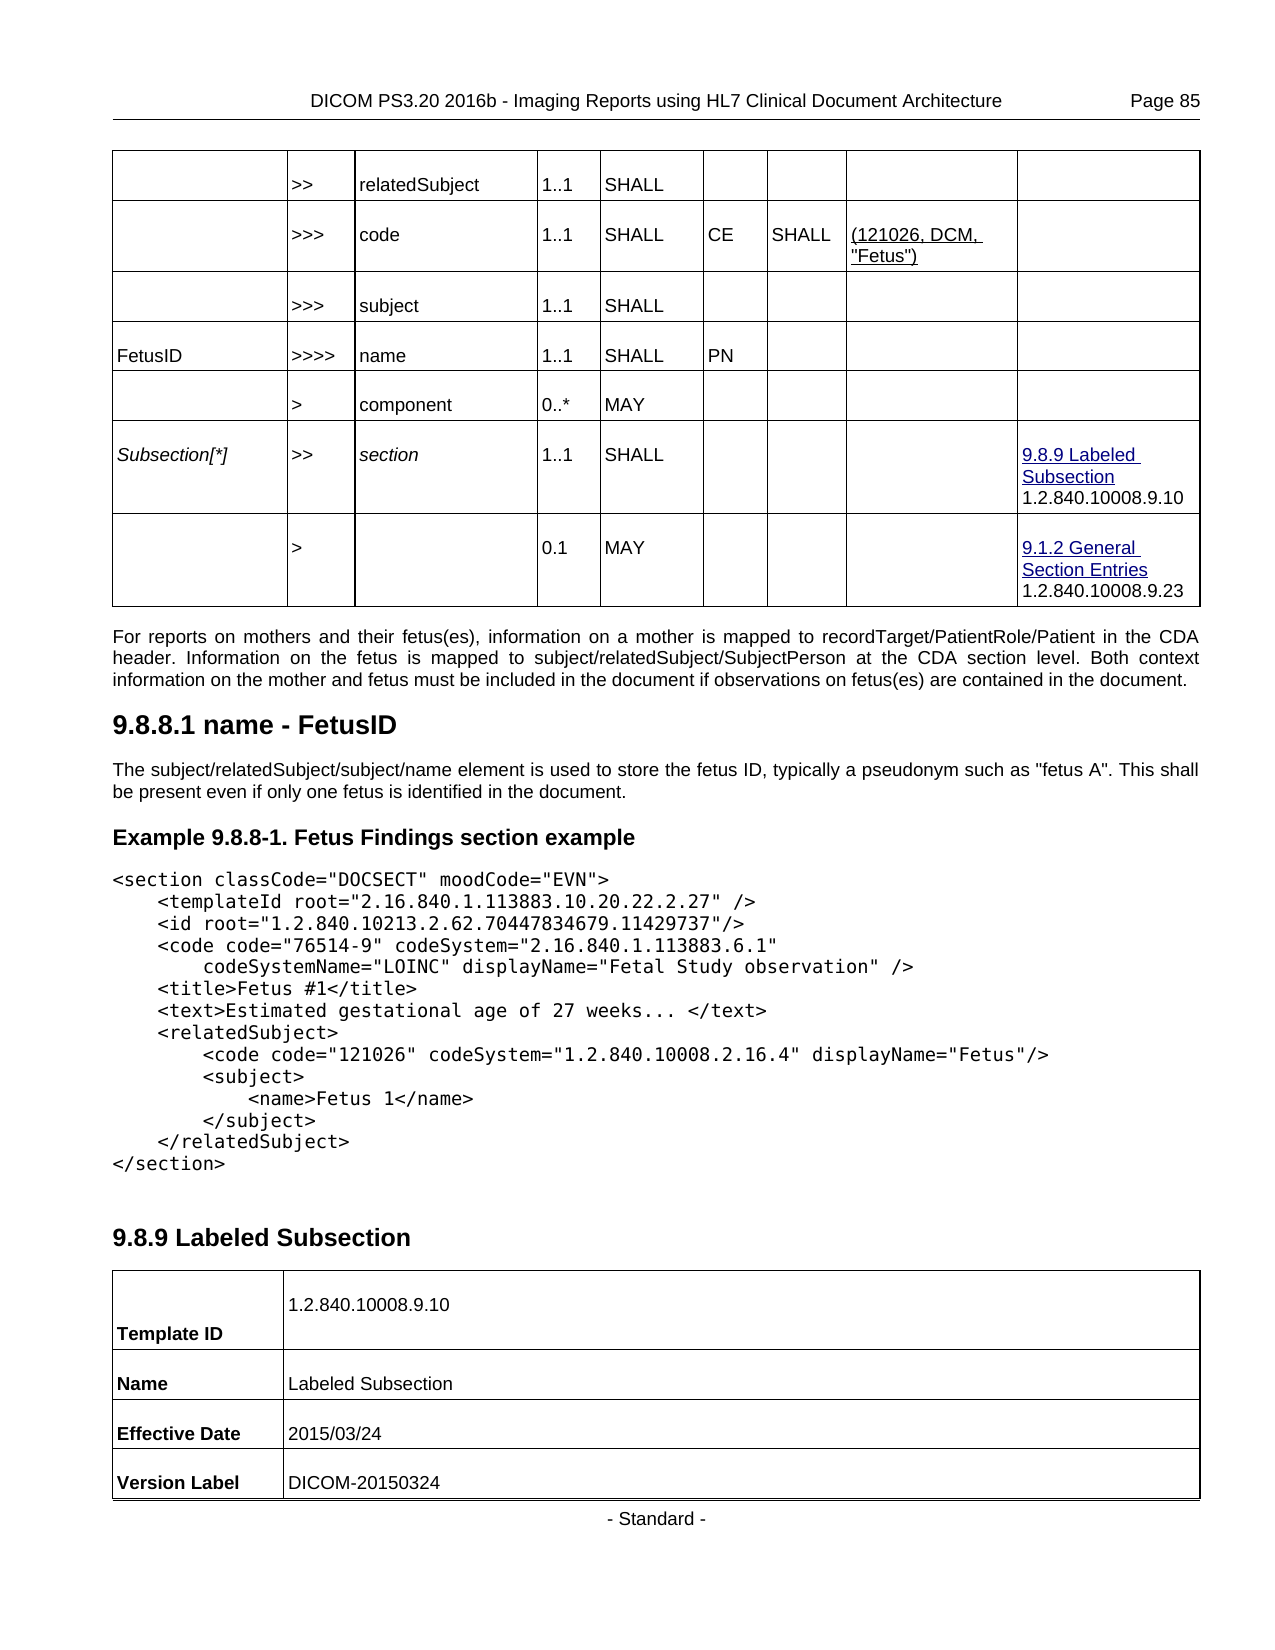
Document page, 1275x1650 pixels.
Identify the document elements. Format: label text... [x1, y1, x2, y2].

table_cell [847, 421, 1017, 513]
table_cell [113, 371, 287, 420]
text For reports on mothers and their fetus(es), information on a mother is mapped to recordTarget/PatientRole/Patient in the CDA header. Information on the fetus is mapped to subject/relatedSubject/SubjectPerson at the CDA section level. Both context information on the mother and fetus must be included in the document if observations on fetus(es) are contained in the document. [112, 625, 1200, 690]
table_cell subject [356, 272, 537, 321]
table_cell Name [113, 1350, 283, 1398]
table_cell section [356, 421, 537, 513]
table_cell [1018, 322, 1199, 370]
table_cell [1018, 201, 1199, 271]
table_cell 0.1 [538, 514, 600, 606]
text <section classCode="DOCSECT" moodCode="EVN"> <templateId root="2.16.840.1.113883.10.20.22.2.27" /> <id root="1.2.840.10213.2.62.70447834679.11429737"/> <code code="76514-9" codeSystem="2.16.840.1.113883.6.1" codeSystemName="LOINC" displayName="Fetal Study observation" /> <title>Fetus #1</title> <text>Estimated gestational age of 27 weeks... </text> <relatedSubject> <code code="121026" codeSystem="1.2.840.10008.2.16.4" displayName="Fetus"/> <subject> <name>Fetus 1</name> </subject> </relatedSubject> </section> [112, 869, 1200, 1204]
table_cell PN [704, 322, 767, 370]
table_cell 9.1.2 General Section Entries 1.2.840.10008.9.23 [1018, 514, 1199, 606]
table_cell [704, 421, 767, 513]
table_cell SHALL [601, 322, 703, 370]
table_cell [113, 514, 287, 606]
table_cell 1..1 [538, 272, 600, 321]
table_cell [1018, 151, 1199, 200]
table_cell 1..1 [538, 201, 600, 271]
table_cell related​Subject [356, 151, 537, 200]
table_cell >>>> [288, 322, 354, 370]
table_cell 0..* [538, 371, 600, 420]
table_cell SHALL [601, 421, 703, 513]
table_cell [847, 514, 1017, 606]
table_cell [704, 514, 767, 606]
table_cell Labeled Subsection [284, 1350, 1199, 1398]
table_cell (121026, DCM, "Fetus") [847, 201, 1017, 271]
table_cell >>> [288, 201, 354, 271]
table_cell [704, 371, 767, 420]
table_cell >> [288, 151, 354, 200]
table_cell [113, 201, 287, 271]
text 9.8.8.1 name - FetusID [112, 709, 1200, 740]
table_cell Version Label [113, 1449, 283, 1498]
table_cell > [288, 514, 354, 606]
table_cell >>> [288, 272, 354, 321]
table_cell [704, 272, 767, 321]
table_cell [113, 272, 287, 321]
table_cell Subsection[*] [113, 421, 287, 513]
table_cell code [356, 201, 537, 271]
table_cell [768, 421, 846, 513]
table_cell [704, 151, 767, 200]
table_cell name [356, 322, 537, 370]
table_cell [768, 322, 846, 370]
table_cell DICOM-20150324 [284, 1449, 1199, 1498]
table_cell 9.8.9 Labeled Subsection 1.2.840.10008.9.10 [1018, 421, 1199, 513]
table_cell > [288, 371, 354, 420]
table_cell [847, 371, 1017, 420]
table_cell 1..1 [538, 151, 600, 200]
table_cell [113, 151, 287, 200]
table_cell [768, 272, 846, 321]
table_cell CE [704, 201, 767, 271]
table_header Template ID [113, 1271, 283, 1349]
table_cell [847, 151, 1017, 200]
table_cell SHALL [601, 272, 703, 321]
table_cell >> [288, 421, 354, 513]
table_cell MAY [601, 514, 703, 606]
text Example 9.8.8-1. Fetus Findings section example [112, 824, 1200, 850]
table_cell [847, 272, 1017, 321]
table_cell [356, 514, 537, 606]
table_cell SHALL [601, 201, 703, 271]
table_cell [1018, 272, 1199, 321]
table_cell MAY [601, 371, 703, 420]
table_cell [768, 151, 846, 200]
table_cell [768, 514, 846, 606]
table_cell SHALL [768, 201, 846, 271]
table_cell [1018, 371, 1199, 420]
table_cell [847, 322, 1017, 370]
table_header 1.2.840.10008.9.10 [284, 1271, 1199, 1349]
text 9.8.9 Labeled Subsection [112, 1223, 1200, 1252]
table_cell Effective Date [113, 1400, 283, 1448]
table_cell Fetus​ID [113, 322, 287, 370]
table_cell 1..1 [538, 322, 600, 370]
table_cell [768, 371, 846, 420]
text The subject/relatedSubject/subject/name element is used to store the fetus ID, typically a pseudonym such as "fetus A". This shall be present even if only one fetus is identified in the document. [112, 759, 1200, 802]
table_cell SHALL [601, 151, 703, 200]
table_cell 1..1 [538, 421, 600, 513]
table_cell component [356, 371, 537, 420]
table_cell 2015/03/24 [284, 1400, 1199, 1448]
